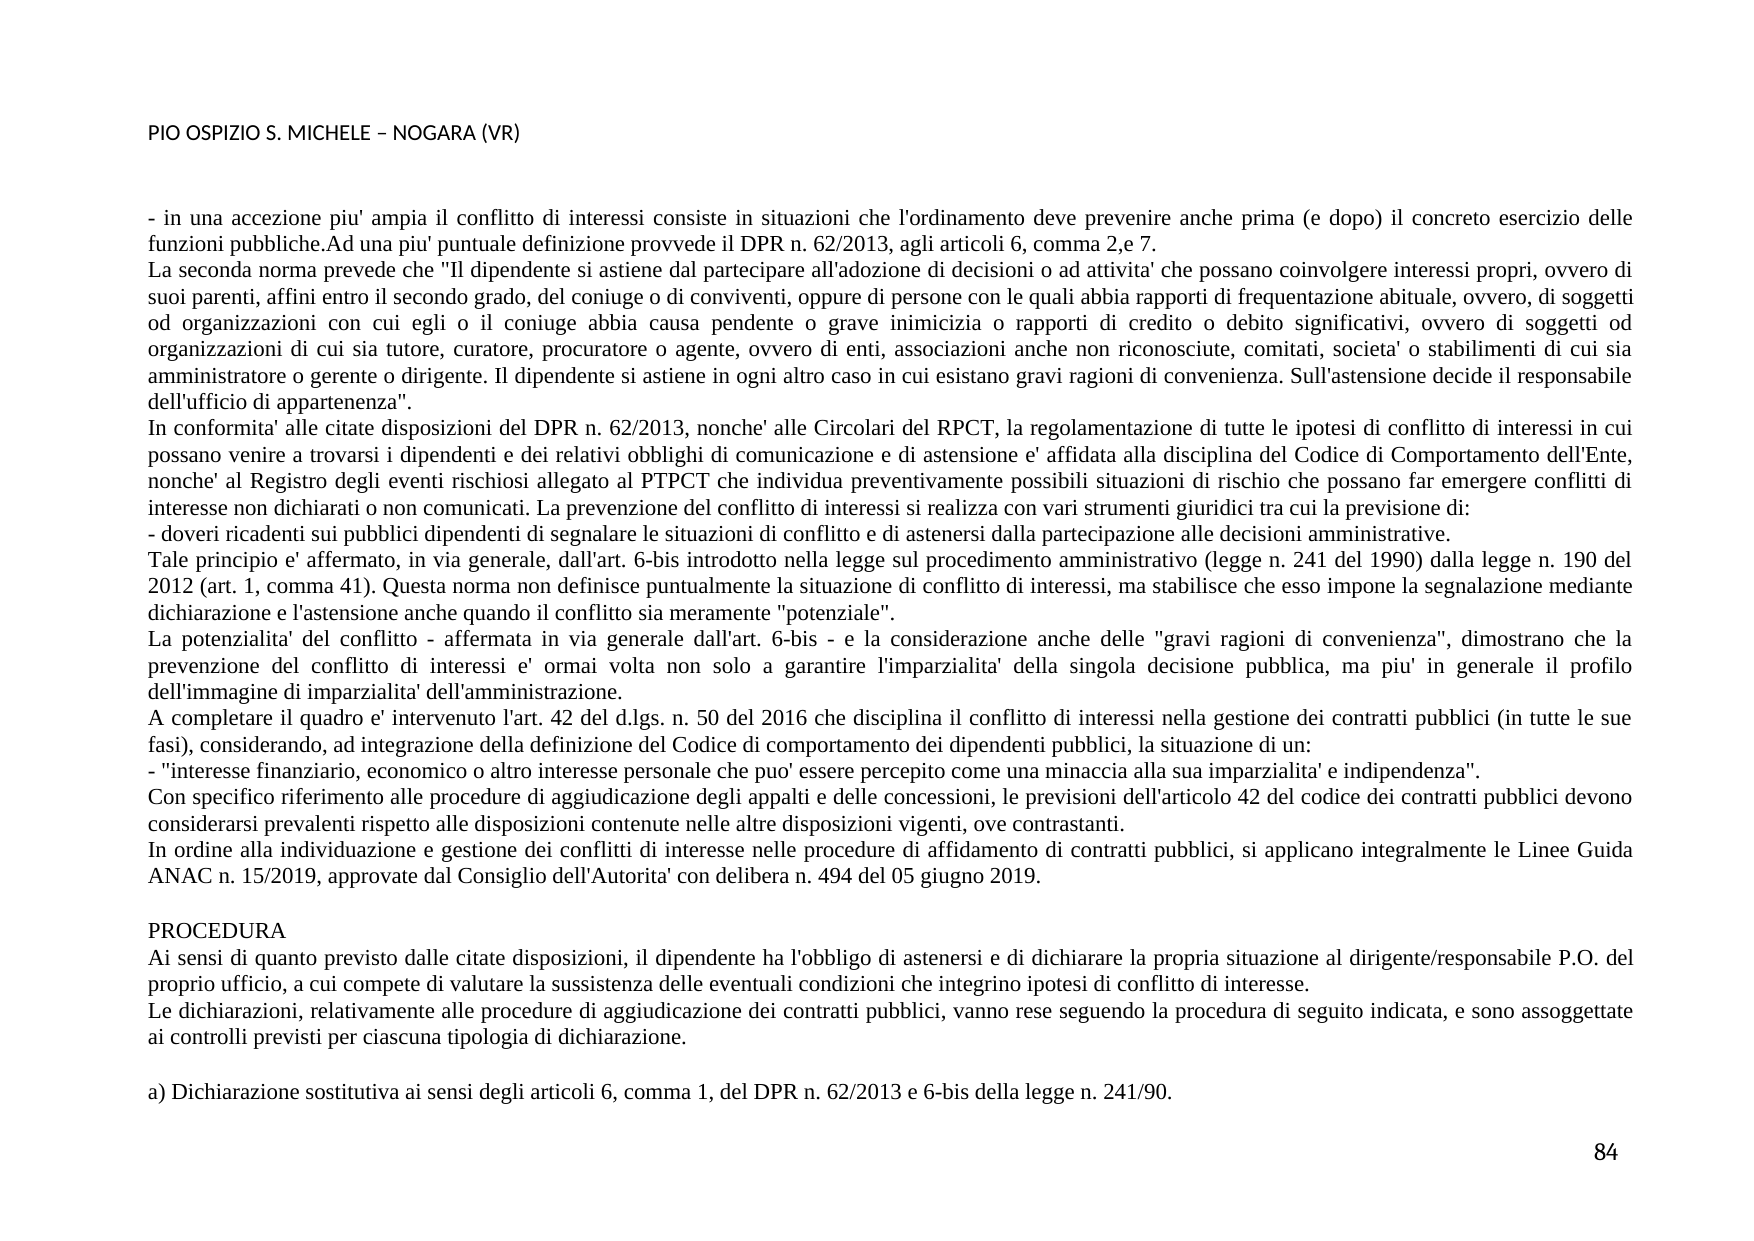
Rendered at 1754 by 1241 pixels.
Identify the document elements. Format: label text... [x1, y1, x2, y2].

text Le dichiarazioni, relativamente alle procedure di aggiudicazione dei contratti pubblici, vanno rese seguendo la procedura di seguito indicata, e sono assoggettate ai controlli previsti per ciascuna tipologia di dichiarazione. [148, 997, 1636, 1049]
text La potenzialita' del conflitto - affermata in via generale dall'art. 6-bis - e la considerazione anche delle "gravi ragioni di convenienza", dimostrano che la prevenzione del conflitto di interessi e' ormai volta non solo a garantire l'imparzialita' della singola decisione pubblica, ma piu' in generale il profilo dell'immagine di imparzialita' dell'amministrazione. [148, 625, 1636, 704]
text In conformita' alle citate disposizioni del DPR n. 62/2013, nonche' alle Circolari del RPCT, la regolamentazione di tutte le ipotesi di conflitto di interessi in cui possano venire a trovarsi i dipendenti e dei relativi obblighi di comunicazione e di astensione e' affidata alla disciplina del Codice di Comportamento dell'Ente, nonche' al Registro degli eventi rischiosi allegato al PTPCT che individua preventivamente possibili situazioni di rischio che possano far emergere conflitti di interesse non dichiarati o non comunicati. La prevenzione del conflitto di interessi si realizza con vari strumenti giuridici tra cui la previsione di: [148, 414, 1636, 520]
text a) Dichiarazione sostitutiva ai sensi degli articoli 6, comma 1, del DPR n. 62/2013 e 6-bis della legge n. 241/90. [148, 1078, 1636, 1104]
text A completare il quadro e' intervenuto l'art. 42 del d.lgs. n. 50 del 2016 che disciplina il conflitto di interessi nella gestione dei contratti pubblici (in tutte le sue fasi), considerando, ad integrazione della definizione del Codice di comportamento dei dipendenti pubblici, la situazione di un: [148, 704, 1636, 757]
text In ordine alla individuazione e gestione dei conflitti di interesse nelle procedure di affidamento di contratti pubblici, si applicano integralmente le Linee Guida ANAC n. 15/2019, approvate dal Consiglio dell'Autorita' con delibera n. 494 del 05 giugno 2019. [148, 836, 1636, 889]
text - in una accezione piu' ampia il conflitto di interessi consiste in situazioni che l'ordinamento deve prevenire anche prima (e dopo) il concreto esercizio delle funzioni pubbliche.Ad una piu' puntuale definizione provvede il DPR n. 62/2013, agli articoli 6, comma 2,e 7. [148, 204, 1636, 256]
text Tale principio e' affermato, in via generale, dall'art. 6-bis introdotto nella legge sul procedimento amministrativo (legge n. 241 del 1990) dalla legge n. 190 del 2012 (art. 1, comma 41). Questa norma non definisce puntualmente la situazione di conflitto di interessi, ma stabilisce che esso impone la segnalazione mediante dichiarazione e l'astensione anche quando il conflitto sia meramente "potenziale". [148, 546, 1636, 625]
text PROCEDURA [148, 918, 1636, 944]
text La seconda norma prevede che "Il dipendente si astiene dal partecipare all'adozione di decisioni o ad attivita' che possano coinvolgere interessi propri, ovvero di suoi parenti, affini entro il secondo grado, del coniuge o di conviventi, oppure di persone con le quali abbia rapporti di frequentazione abituale, ovvero, di soggetti od organizzazioni con cui egli o il coniuge abbia causa pendente o grave inimicizia o rapporti di credito o debito significativi, ovvero di soggetti od organizzazioni di cui sia tutore, curatore, procuratore o agente, ovvero di enti, associazioni anche non riconosciute, comitati, societa' o stabilimenti di cui sia amministratore o gerente o dirigente. Il dipendente si astiene in ogni altro caso in cui esistano gravi ragioni di convenienza. Sull'astensione decide il responsabile dell'ufficio di appartenenza". [148, 256, 1636, 414]
text Con specifico riferimento alle procedure di aggiudicazione degli appalti e delle concessioni, le previsioni dell'articolo 42 del codice dei contratti pubblici devono considerarsi prevalenti rispetto alle disposizioni contenute nelle altre disposizioni vigenti, ove contrastanti. [148, 783, 1636, 836]
text - doveri ricadenti sui pubblici dipendenti di segnalare le situazioni di conflitto e di astenersi dalla partecipazione alle decisioni amministrative. [148, 520, 1636, 546]
text - "interesse finanziario, economico o altro interesse personale che puo' essere percepito come una minaccia alla sua imparzialita' e indipendenza". [148, 757, 1636, 783]
text Ai sensi di quanto previsto dalle citate disposizioni, il dipendente ha l'obbligo di astenersi e di dichiarare la propria situazione al dirigente/responsabile P.O. del proprio ufficio, a cui compete di valutare la sussistenza delle eventuali condizioni che integrino ipotesi di conflitto di interesse. [148, 944, 1636, 997]
